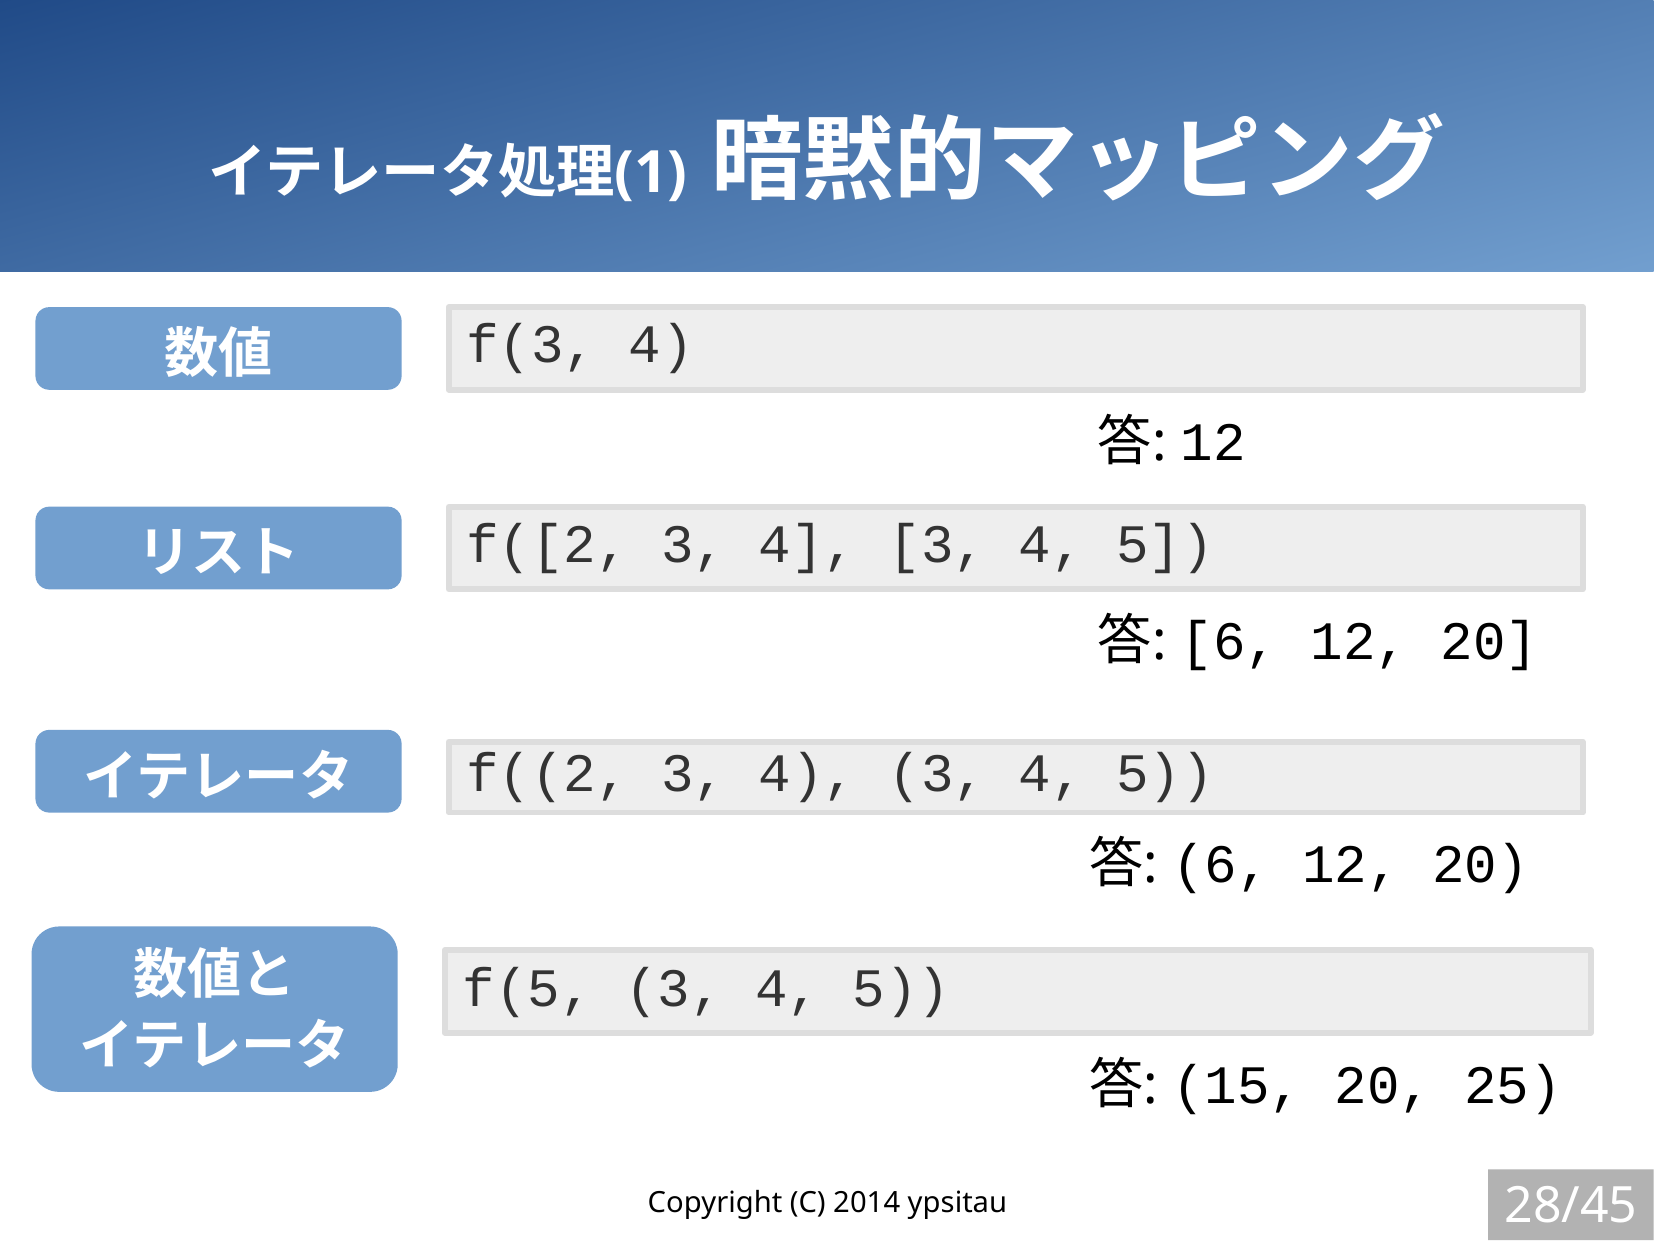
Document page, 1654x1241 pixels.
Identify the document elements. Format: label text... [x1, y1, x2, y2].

text_box イテレータ [35, 729, 402, 813]
text_box 答: 12 [1083, 389, 1259, 487]
text_box f(3, 4) [448, 307, 1583, 390]
text_box 答: [6, 12, 20] [1083, 589, 1552, 710]
text_box f(5, (3, 4, 5)) [444, 950, 1591, 1033]
text_box リスト [35, 506, 402, 590]
text_box f([2, 3, 4], [3, 4, 5]) [448, 506, 1583, 590]
text_box f((2, 3, 4), (3, 4, 5)) [448, 741, 1583, 813]
text_box 数値 [35, 307, 402, 390]
text_box 答: (6, 12, 20) [1074, 812, 1543, 910]
title イテレータ処理(1) 暗黙的マッピング [82, 49, 1571, 257]
text_box 数値と イテレータ [31, 926, 398, 1092]
text_box 答: (15, 20, 25) [1074, 1032, 1576, 1130]
